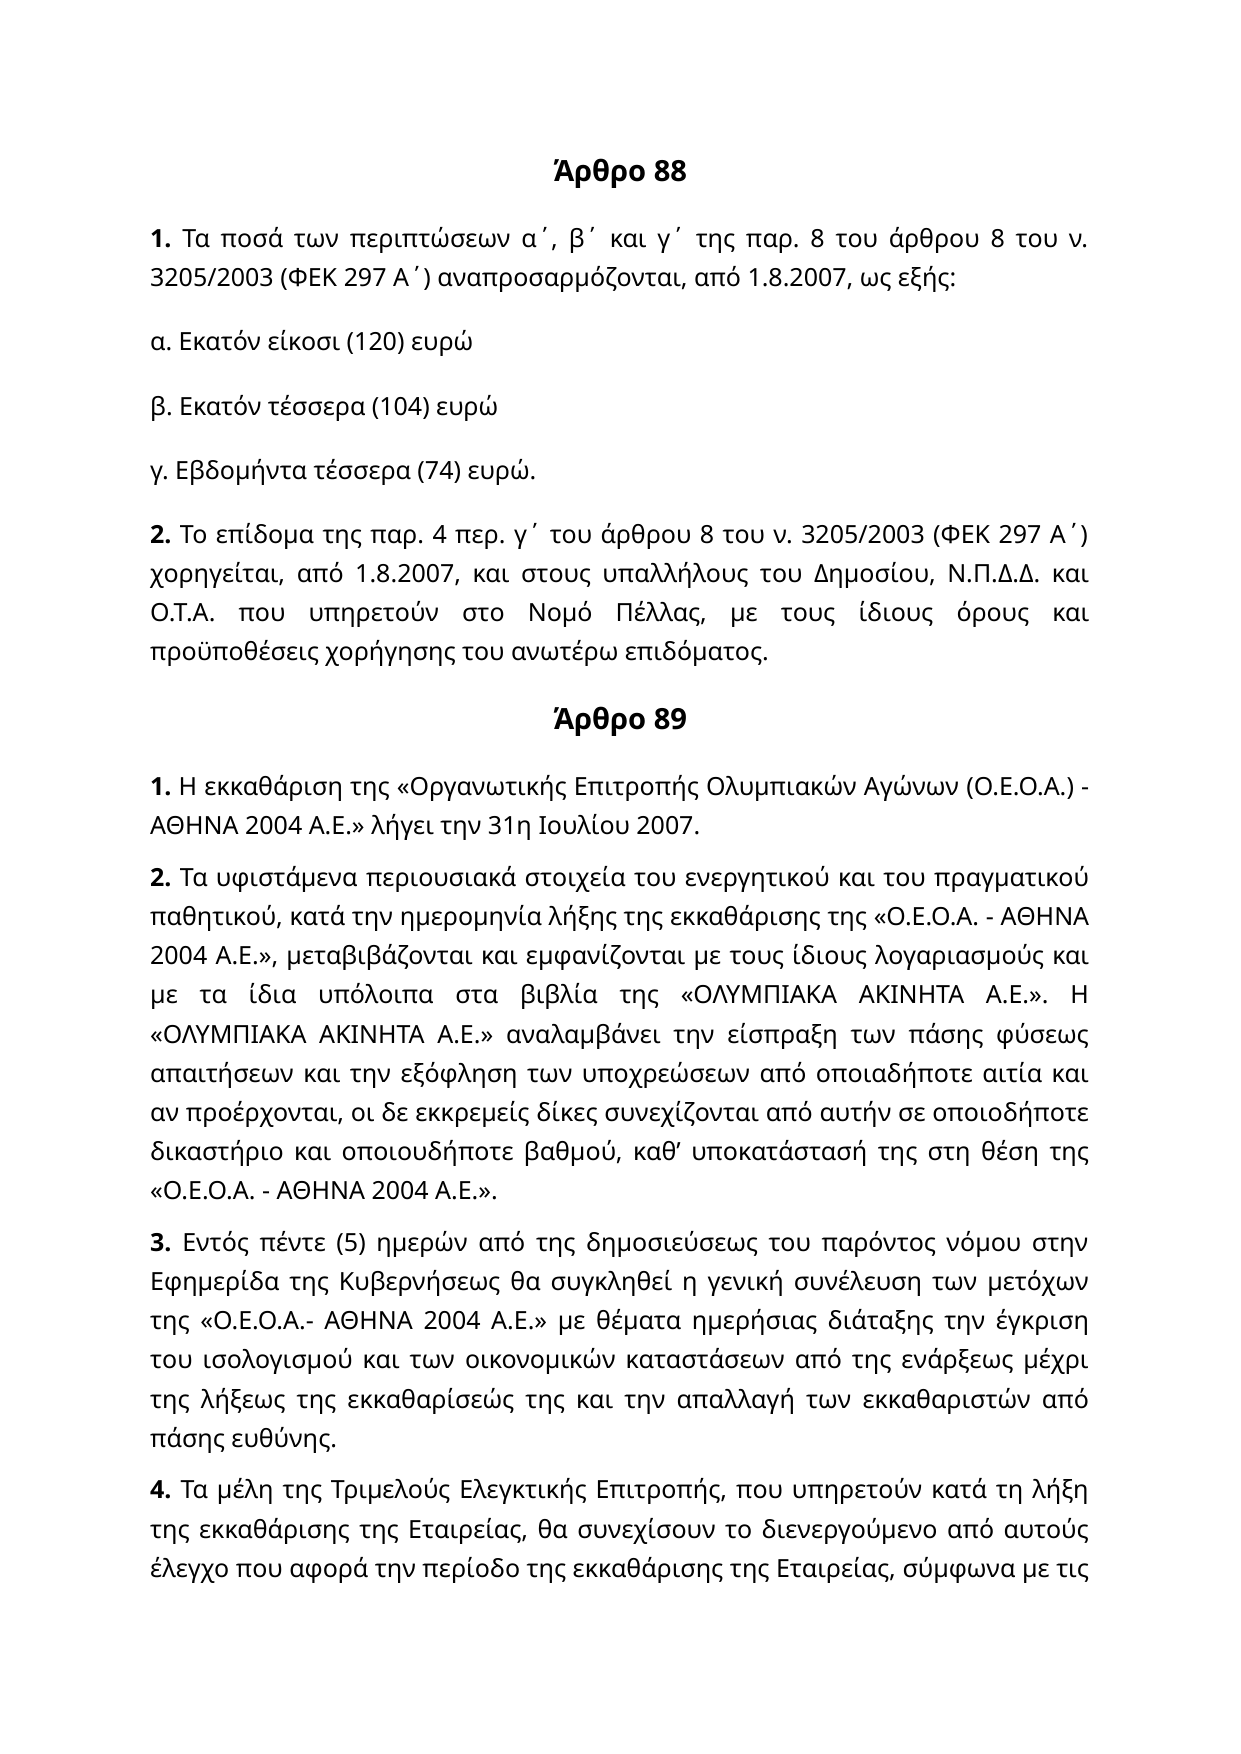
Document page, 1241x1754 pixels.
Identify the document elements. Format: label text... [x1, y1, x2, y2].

text 2. Το επίδομα της παρ. 4 περ. γ΄ του άρθρου 8 του ν. 3205/2003 (ΦΕΚ 297 Α΄) χορηγείται, από 1.8.2007, και στους υπαλλήλους του Δημοσίου, Ν.Π.Δ.Δ. και Ο.Τ.Α. που υπηρετούν στο Νομό Πέλλας, με τους ίδιους όρους και προϋποθέσεις χορήγησης του ανωτέρω επιδόματος. [150, 516, 1090, 668]
text γ. Εβδομήντα τέσσερα (74) ευρώ. [150, 452, 1090, 486]
text 4. Τα μέλη της Τριμελούς Ελεγκτικής Επιτροπής, που υπηρετούν κατά τη λήξη της εκκαθάρισης της Εταιρείας, θα συνεχίσουν το διενεργούμενο από αυτούς έλεγχο που αφορά την περίοδο της εκκαθάρισης της Εταιρείας, σύμφωνα με τις [150, 1472, 1090, 1584]
text 1. Τα ποσά των περιπτώσεων α΄, β΄ και γ΄ της παρ. 8 του άρθρου 8 του ν. 3205/2003 (ΦΕΚ 297 Α΄) αναπροσαρμόζονται, από 1.8.2007, ως εξής: [150, 221, 1090, 294]
subtitle Άρθρο 88 [150, 150, 1090, 190]
subtitle Άρθρο 89 [150, 698, 1090, 738]
text 1. Η εκκαθάριση της «Οργανωτικής Επιτροπής Ολυμπιακών Αγώνων (Ο.Ε.Ο.Α.) - ΑΘΗΝΑ 2004 Α.Ε.» λήγει την 31η Ιουλίου 2007. [150, 769, 1090, 842]
text α. Εκατόν είκοσι (120) ευρώ [150, 324, 1090, 358]
text 2. Τα υφιστάμενα περιουσιακά στοιχεία του ενεργητικού και του πραγματικού παθητικού, κατά την ημερομηνία λήξης της εκκαθάρισης της «Ο.Ε.Ο.Α. - ΑΘΗΝΑ 2004 Α.Ε.», μεταβιβάζονται και εμφανίζονται με τους ίδιους λογαριασμούς και με τα ίδια υπόλοιπα στα βιβλία της «ΟΛΥΜΠΙΑΚΑ ΑΚΙΝΗΤΑ Α.Ε.». Η «ΟΛΥΜΠΙΑΚΑ ΑΚΙΝΗΤΑ Α.Ε.» αναλαμβάνει την είσπραξη των πάσης φύσεως απαιτήσεων και την εξόφληση των υποχρεώσεων από οποιαδήποτε αιτία και αν προέρχονται, οι δε εκκρεμείς δίκες συνεχίζονται από αυτήν σε οποιοδήποτε δικαστήριο και οποιουδήποτε βαθμού, καθ’ υποκατάστασή της στη θέση της «Ο.Ε.Ο.Α. - ΑΘΗΝΑ 2004 Α.Ε.». [150, 859, 1090, 1207]
text 3. Εντός πέντε (5) ημερών από της δημοσιεύσεως του παρόντος νόμου στην Εφημερίδα της Κυβερνήσεως θα συγκληθεί η γενική συνέλευση των μετόχων της «Ο.Ε.Ο.Α.- ΑΘΗΝΑ 2004 Α.Ε.» με θέματα ημερήσιας διάταξης την έγκριση του ισολογισμού και των οικονομικών καταστάσεων από της ενάρξεως μέχρι της λήξεως της εκκαθαρίσεώς της και την απαλλαγή των εκκαθαριστών από πάσης ευθύνης. [150, 1224, 1090, 1454]
text β. Εκατόν τέσσερα (104) ευρώ [150, 388, 1090, 422]
